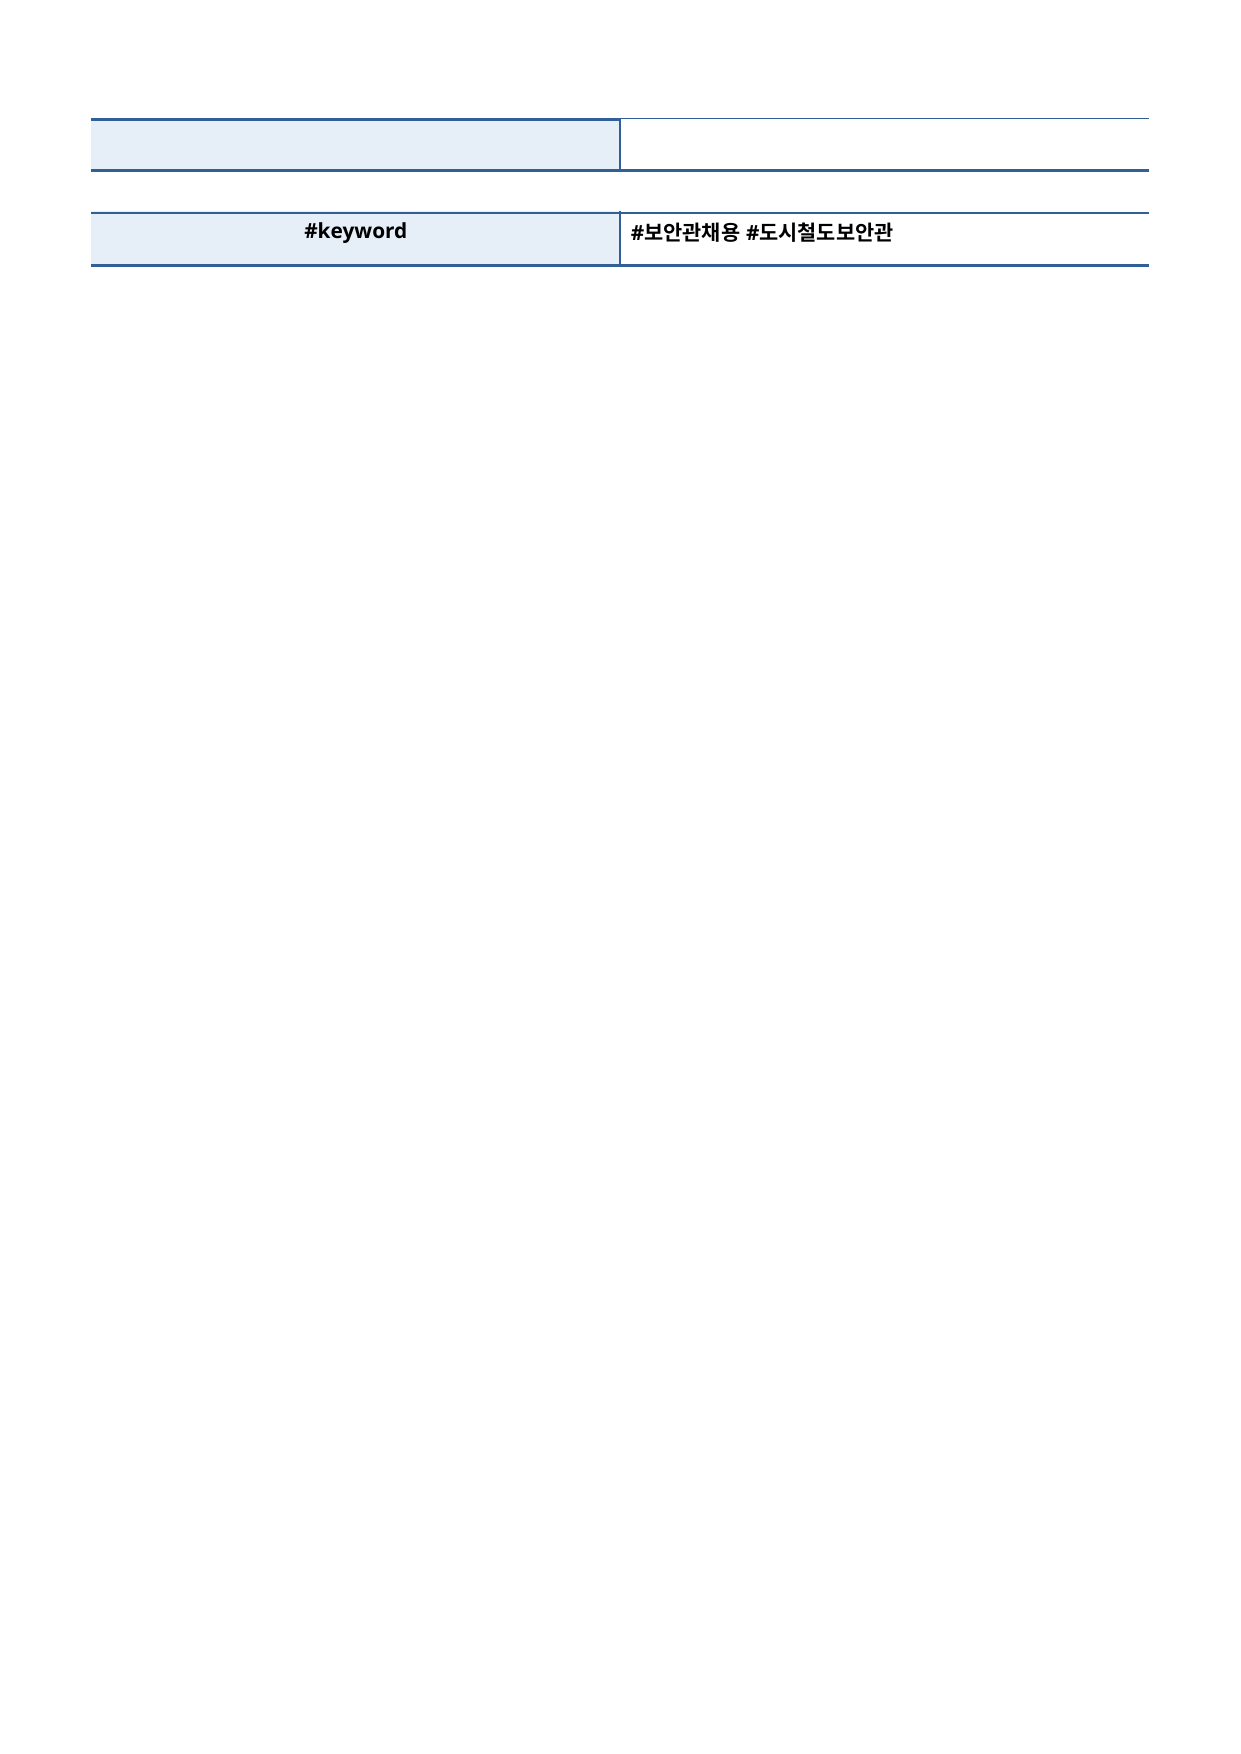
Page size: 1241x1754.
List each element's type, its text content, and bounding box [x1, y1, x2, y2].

table_header #보안관채용 #도시철도보안관 [621, 214, 1149, 264]
table_header #keyword [91, 214, 619, 264]
table_cell [621, 119, 1149, 169]
table_header [91, 121, 619, 169]
